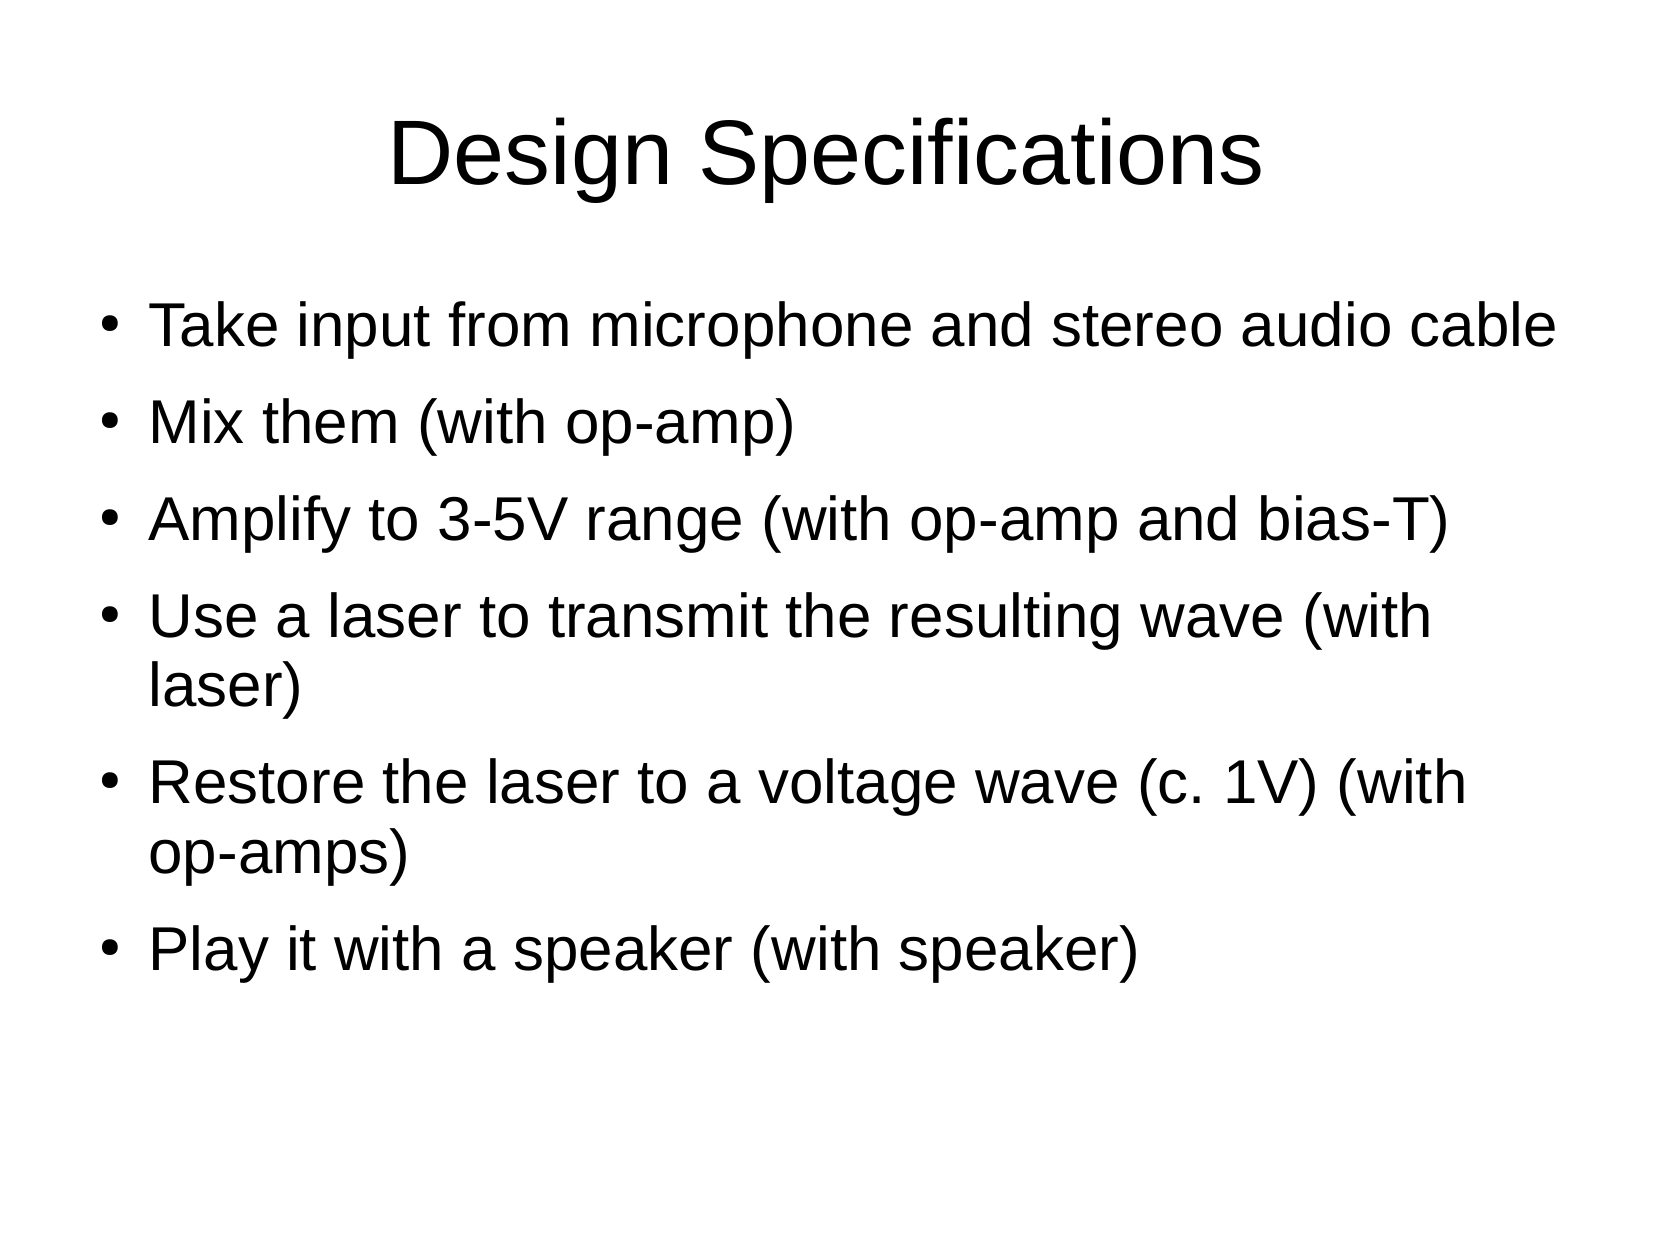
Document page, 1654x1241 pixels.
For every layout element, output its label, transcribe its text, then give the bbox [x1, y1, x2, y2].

list Take input from microphone and stereo audio cable Mix them (with op-amp) Amplify to 3-5V range (with op-amp and bias-T) Use a laser to transmit the resulting wave (with laser) Restore the laser to a voltage wave (c. 1V) (with op-amps) Play it with a speaker (with speaker) [82, 290, 1571, 1010]
title Design Specifications [82, 49, 1571, 257]
